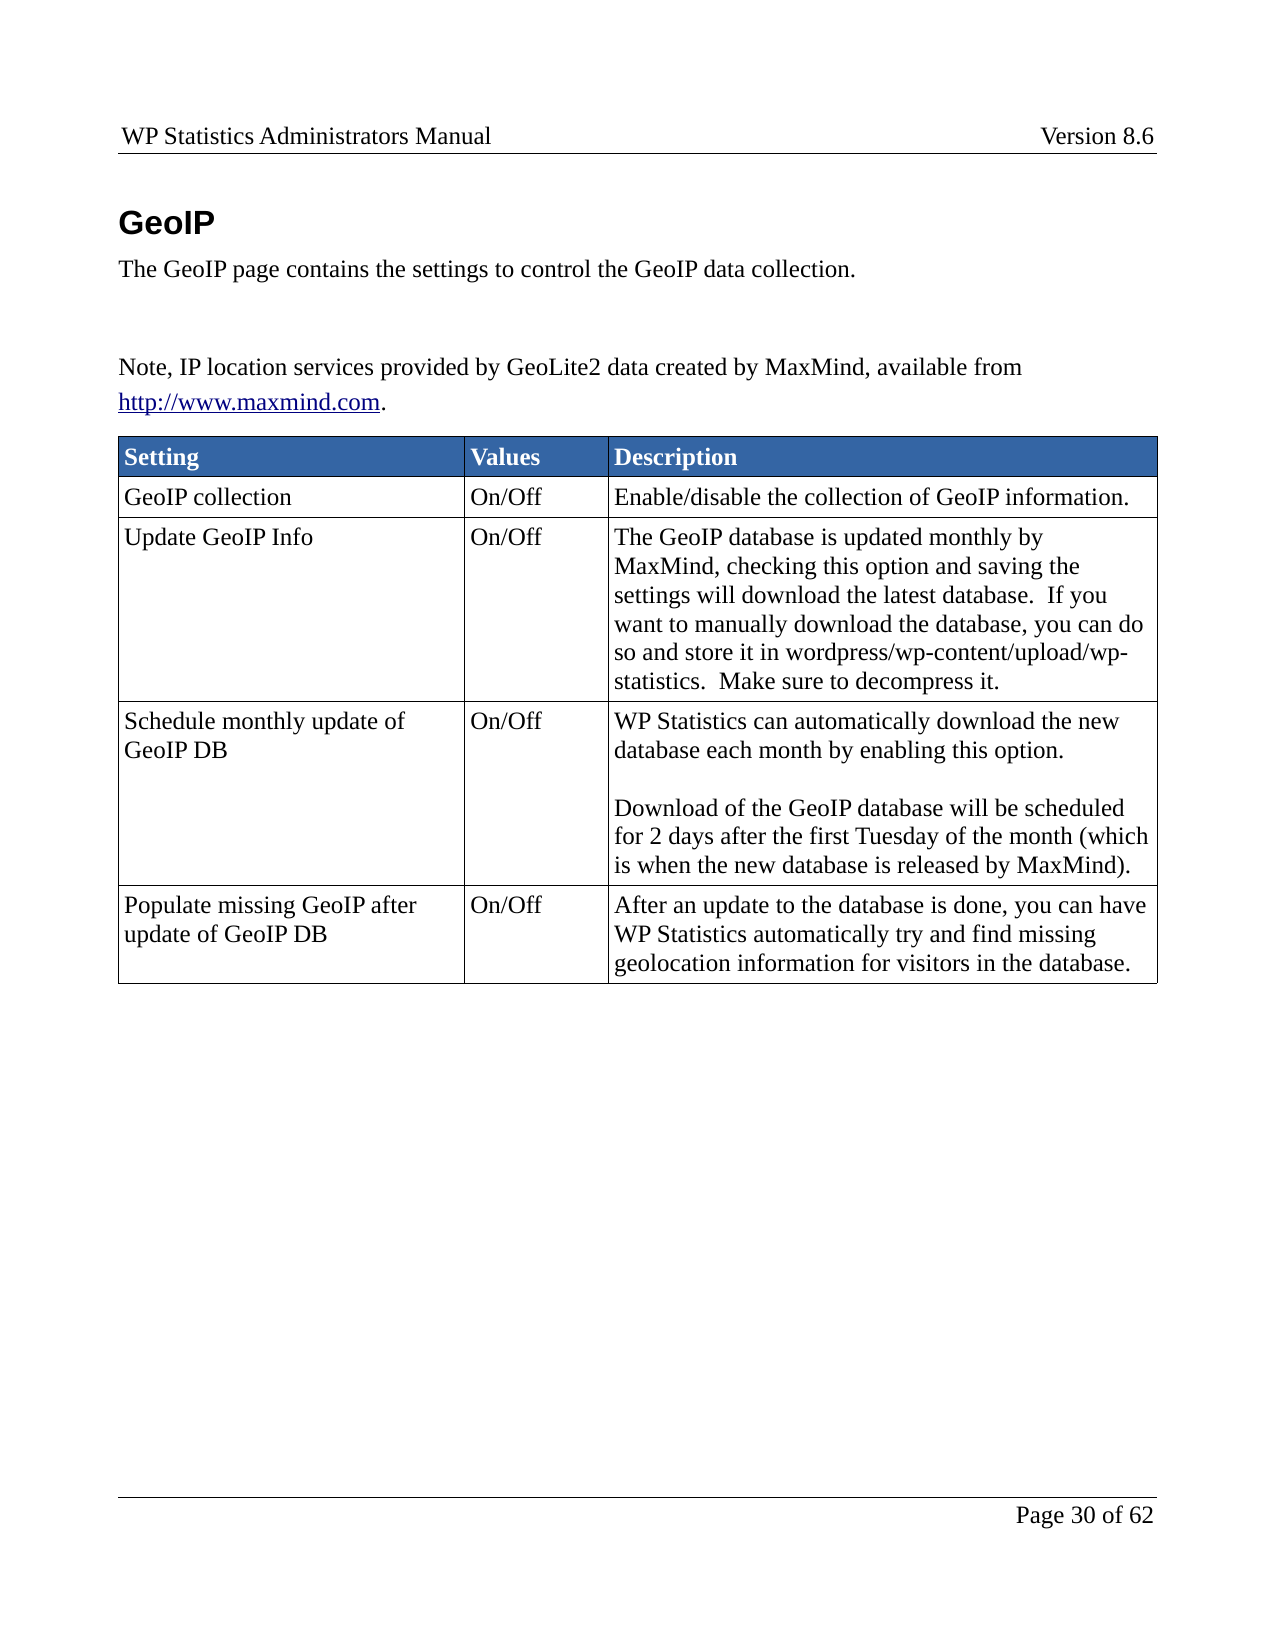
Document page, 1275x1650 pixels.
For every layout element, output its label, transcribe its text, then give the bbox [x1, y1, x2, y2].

table_cell Schedule monthly update of GeoIP DB [119, 702, 464, 885]
table_cell On/Off [465, 518, 608, 701]
table_cell Update GeoIP Info [119, 518, 464, 701]
table_cell After an update to the database is done, you can have WP Statistics automatically try and find missing geolocation information for visitors in the database. [609, 886, 1157, 982]
table_cell Enable/disable the collection of GeoIP information. [609, 477, 1157, 517]
subtitle GeoIP [118, 203, 1157, 242]
table_cell The GeoIP database is updated monthly by MaxMind, checking this option and saving the settings will download the latest database. If you want to manually download the database, you can do so and store it in wordpress/wp-content/upload/wp-statistics. Make sure to decompress it. [609, 518, 1157, 701]
text Note, IP location services provided by GeoLite2 data created by MaxMind, available from http://www.maxmind.com. [118, 352, 1157, 416]
table_header Setting [119, 437, 464, 476]
table_cell Populate missing GeoIP after update of GeoIP DB [119, 886, 464, 982]
table_cell On/Off [465, 886, 608, 982]
table_header Values [465, 437, 608, 476]
table_cell WP Statistics can automatically download the new database each month by enabling this option. Download of the GeoIP database will be scheduled for 2 days after the first Tuesday of the month (which is when the new database is released by MaxMind). [609, 702, 1157, 885]
table_cell On/Off [465, 702, 608, 885]
table_cell On/Off [465, 477, 608, 517]
text The GeoIP page contains the settings to control the GeoIP data collection. [118, 254, 1157, 283]
table_cell GeoIP collection [119, 477, 464, 517]
table_header Description [609, 437, 1157, 476]
